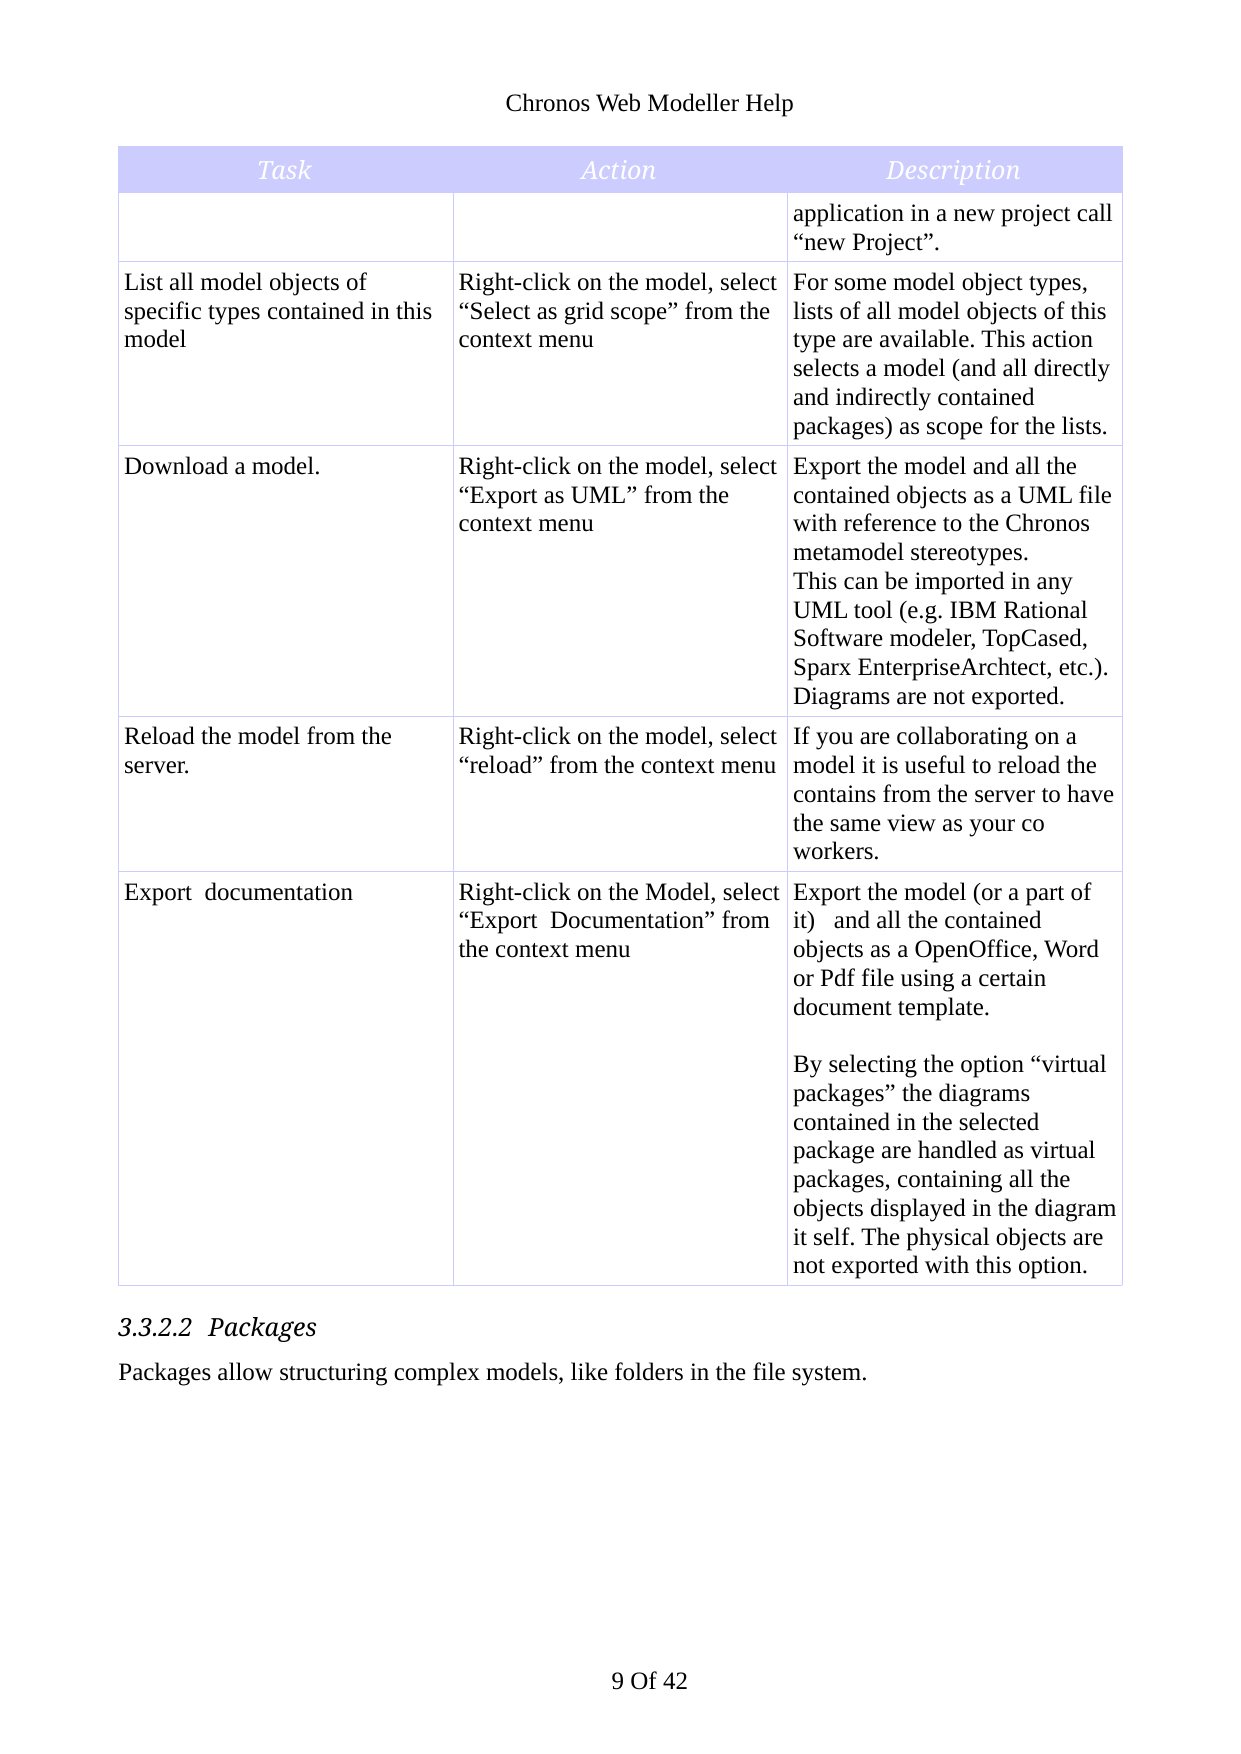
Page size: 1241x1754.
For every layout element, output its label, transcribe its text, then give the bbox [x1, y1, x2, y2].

subtitle Packages [118, 1310, 1181, 1344]
table_cell If you are collaborating on a model it is useful to reload the contains from the server to have the same view as your co workers. [788, 717, 1122, 871]
table_cell [119, 193, 453, 261]
table_cell For some model object types, lists of all model objects of this type are available. This action selects a model (and all directly and indirectly contained packages) as scope for the lists. [788, 262, 1122, 445]
table_cell Right-click on the model, select “Export as UML” from the context menu [454, 446, 787, 716]
table_cell Right-click on the Model, select “Export Documentation” from the context menu [454, 872, 787, 1285]
text Packages allow structuring complex models, like folders in the file system. [118, 1357, 1181, 1385]
table_header Description [788, 147, 1122, 192]
table_header Task [119, 147, 453, 192]
table_cell Export the model and all the contained objects as a UML file with reference to the Chronos metamodel stereotypes. This can be imported in any UML tool (e.g. IBM Rational Software modeler, TopCased, Sparx EnterpriseArchtect, etc.). Diagrams are not exported. [788, 446, 1122, 716]
table_cell List all model objects of specific types contained in this model [119, 262, 453, 445]
table_cell Right-click on the model, select “reload” from the context menu [454, 717, 787, 871]
table_cell [454, 193, 787, 261]
table_cell Download a model. [119, 446, 453, 716]
table_cell application in a new project call “new Project”. [788, 193, 1122, 261]
table_cell Export documentation [119, 872, 453, 1285]
table_cell Export the model (or a part of it) and all the contained objects as a OpenOffice, Word or Pdf file using a certain document template. By selecting the option “virtual packages” the diagrams contained in the selected package are handled as virtual packages, containing all the objects displayed in the diagram it self. The physical objects are not exported with this option. [788, 872, 1122, 1285]
table_cell Right-click on the model, select “Select as grid scope” from the context menu [454, 262, 787, 445]
table_cell Reload the model from the server. [119, 717, 453, 871]
table_header Action [454, 147, 787, 192]
